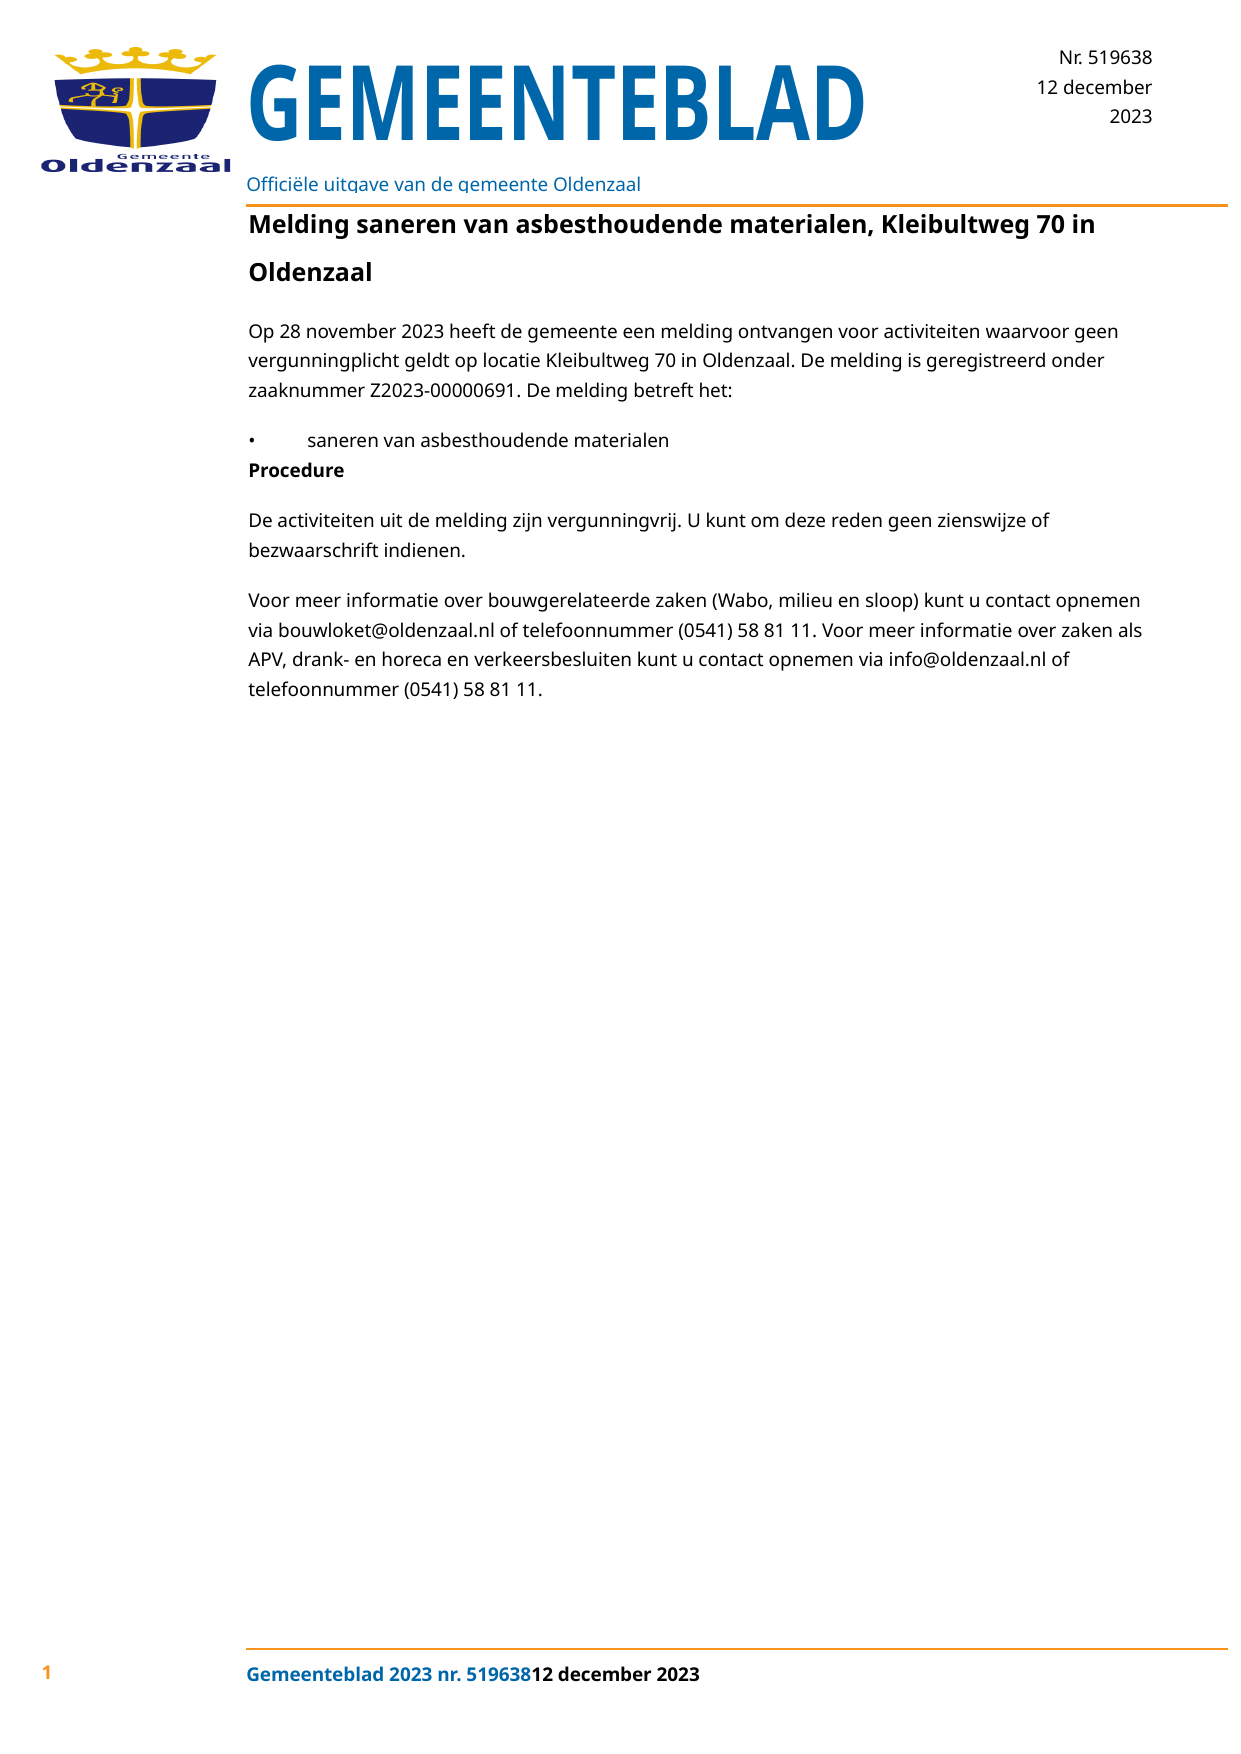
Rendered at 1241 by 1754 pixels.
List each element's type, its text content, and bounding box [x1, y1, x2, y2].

text Op 28 november 2023 heeft de gemeente een melding ontvangen voor activiteiten waarvoor geen vergunningplicht geldt op locatie Kleibultweg 70 in Oldenzaal. De melding is geregistreerd onder zaaknummer Z2023-00000691. De melding betreft het: [248, 318, 1152, 403]
text De activiteiten uit de melding zijn vergunningvrij. U kunt om deze reden geen zienswijze of bezwaarschrift indienen. [248, 507, 1152, 563]
picture [41, 47, 231, 172]
text Voor meer informatie over bouwgerelateerde zaken (Wabo, milieu en sloop) kunt u contact opnemen via bouwloket@oldenzaal.nl of telefoonnummer (0541) 58 81 11. Voor meer informatie over zaken als APV, drank- en horeca en verkeersbesluiten kunt u contact opnemen via info@oldenzaal.nl of telefoonnummer (0541) 58 81 11. [248, 587, 1152, 702]
list saneren van asbesthoudende materialen [248, 427, 1152, 453]
text Procedure [248, 457, 1152, 483]
text Melding saneren van asbesthoudende materialen, Kleibultweg 70 in Oldenzaal [248, 207, 1152, 288]
